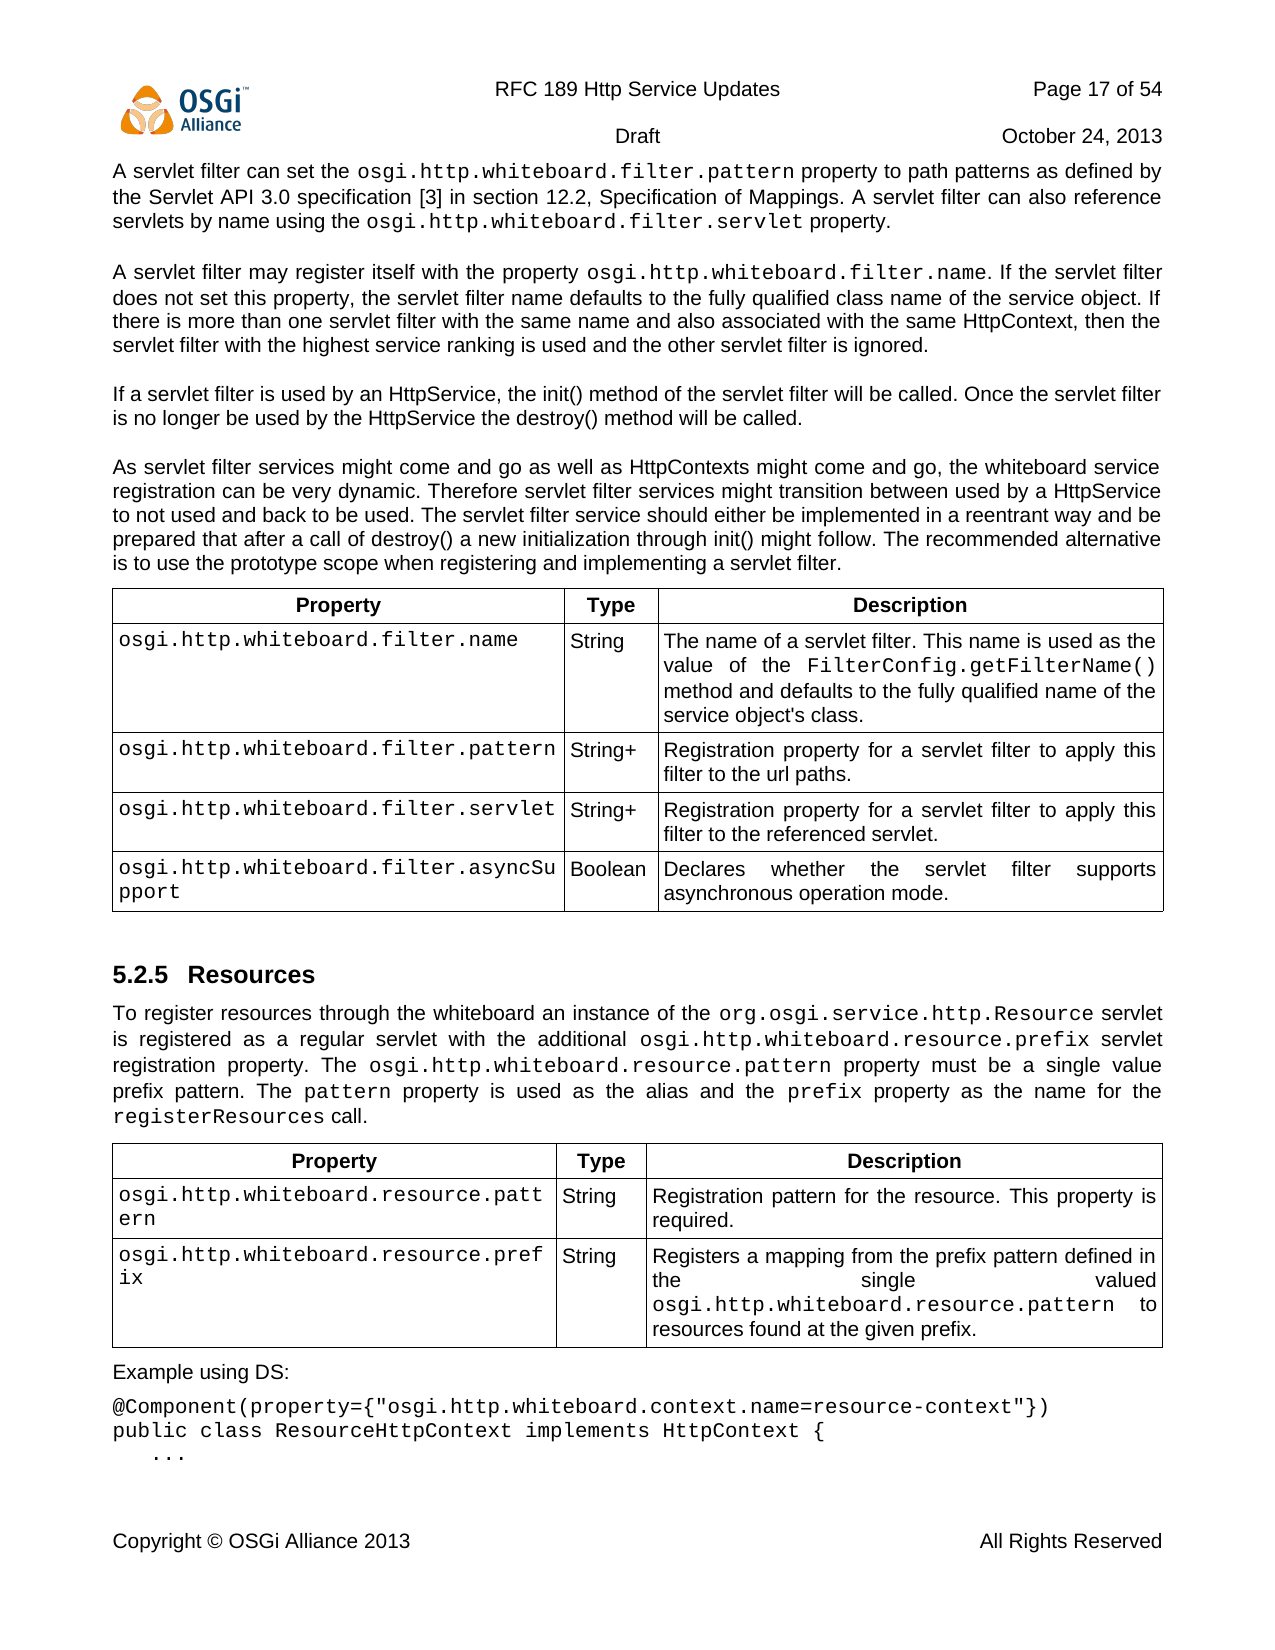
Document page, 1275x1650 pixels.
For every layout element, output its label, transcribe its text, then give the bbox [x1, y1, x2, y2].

table_cell osgi.http.whiteboard.filter.servlet [113, 793, 564, 851]
text As servlet filter services might come and go as well as HttpContexts might come and go, the whiteboard service registration can be very dynamic. Therefore servlet filter services might transition between used by a HttpService to not used and back to be used. The servlet filter service should either be implemented in a reentrant way and be prepared that after a call of destroy() a new initialization through init() might follow. The recommended alternative is to use the prototype scope when registering and implementing a servlet filter. [112, 455, 1162, 575]
table_cell Registration pattern for the resource. This property is required. [647, 1179, 1162, 1238]
subtitle Resources [112, 960, 1162, 988]
picture [113, 78, 257, 142]
table_cell String [557, 1239, 646, 1347]
table_cell Registration property for a servlet filter to apply this filter to the referenced servlet. [659, 793, 1163, 851]
table_cell Declares whether the servlet filter supports asynchronous operation mode. [659, 852, 1163, 911]
table_cell osgi.http.whiteboard.resource.prefix [113, 1239, 556, 1347]
text If a servlet filter is used by an HttpService, the init() method of the servlet filter will be called. Once the servlet filter is no longer be used by the HttpService the destroy() method will be called. [112, 382, 1162, 430]
text To register resources through the whiteboard an instance of the org.osgi.service.http.Resource servlet is registered as a regular servlet with the additional osgi.http.whiteboard.resource.prefix servlet registration property. The osgi.http.whiteboard.resource.pattern property must be a single value prefix pattern. The pattern property is used as the alias and the prefix property as the name for the registerResources call. [112, 1001, 1162, 1130]
table_cell String+ [565, 793, 658, 851]
text A servlet filter can set the osgi.http.whiteboard.filter.pattern property to path patterns as defined by the Servlet API 3.0 specification [3]. in section 12.2, Specification of Mappings. A servlet filter can also reference servlets by name using the osgi.http.whiteboard.filter.servlet property. [112, 159, 1162, 234]
table_header Type [557, 1144, 646, 1178]
text public class ResourceHttpContext implements HttpContext { [112, 1420, 1162, 1443]
table_cell Registration property for a servlet filter to apply this filter to the url paths. [659, 733, 1163, 792]
table_header Property [113, 1144, 556, 1178]
text A servlet filter may register itself with the property osgi.http.whiteboard.filter.name. If the servlet filter does not set this property, the servlet filter name defaults to the fully qualified class name of the service object. If there is more than one servlet filter with the same name and also associated with the same HttpContext, then the servlet filter with the highest service ranking is used and the other servlet filter is ignored. [112, 259, 1162, 357]
table_header Type [565, 589, 658, 623]
text ... [112, 1443, 1162, 1467]
table_cell String [565, 624, 658, 732]
table_header Description [659, 589, 1163, 623]
table_cell The name of a servlet filter. This name is used as the value of the FilterConfig.getFilterName() method and defaults to the fully qualified name of the service object's class. [659, 624, 1163, 732]
table_cell String+ [565, 733, 658, 792]
table_header Description [647, 1144, 1162, 1178]
text Example using DS: [112, 1359, 1162, 1383]
table_cell osgi.http.whiteboard.filter.asyncSupport [113, 852, 564, 911]
table_cell Registers a mapping from the prefix pattern defined in the single valued osgi.http.whiteboard.resource.pattern to resources found at the given prefix. [647, 1239, 1162, 1347]
table_cell osgi.http.whiteboard.filter.pattern [113, 733, 564, 792]
table_header Property [113, 589, 564, 623]
text @Component(property={"osgi.http.whiteboard.context.name=resource-context"}) [112, 1396, 1162, 1420]
table_cell osgi.http.whiteboard.resource.pattern [113, 1179, 556, 1238]
table_cell Boolean [565, 852, 658, 911]
table_cell osgi.http.whiteboard.filter.name [113, 624, 564, 732]
table_cell String [557, 1179, 646, 1238]
